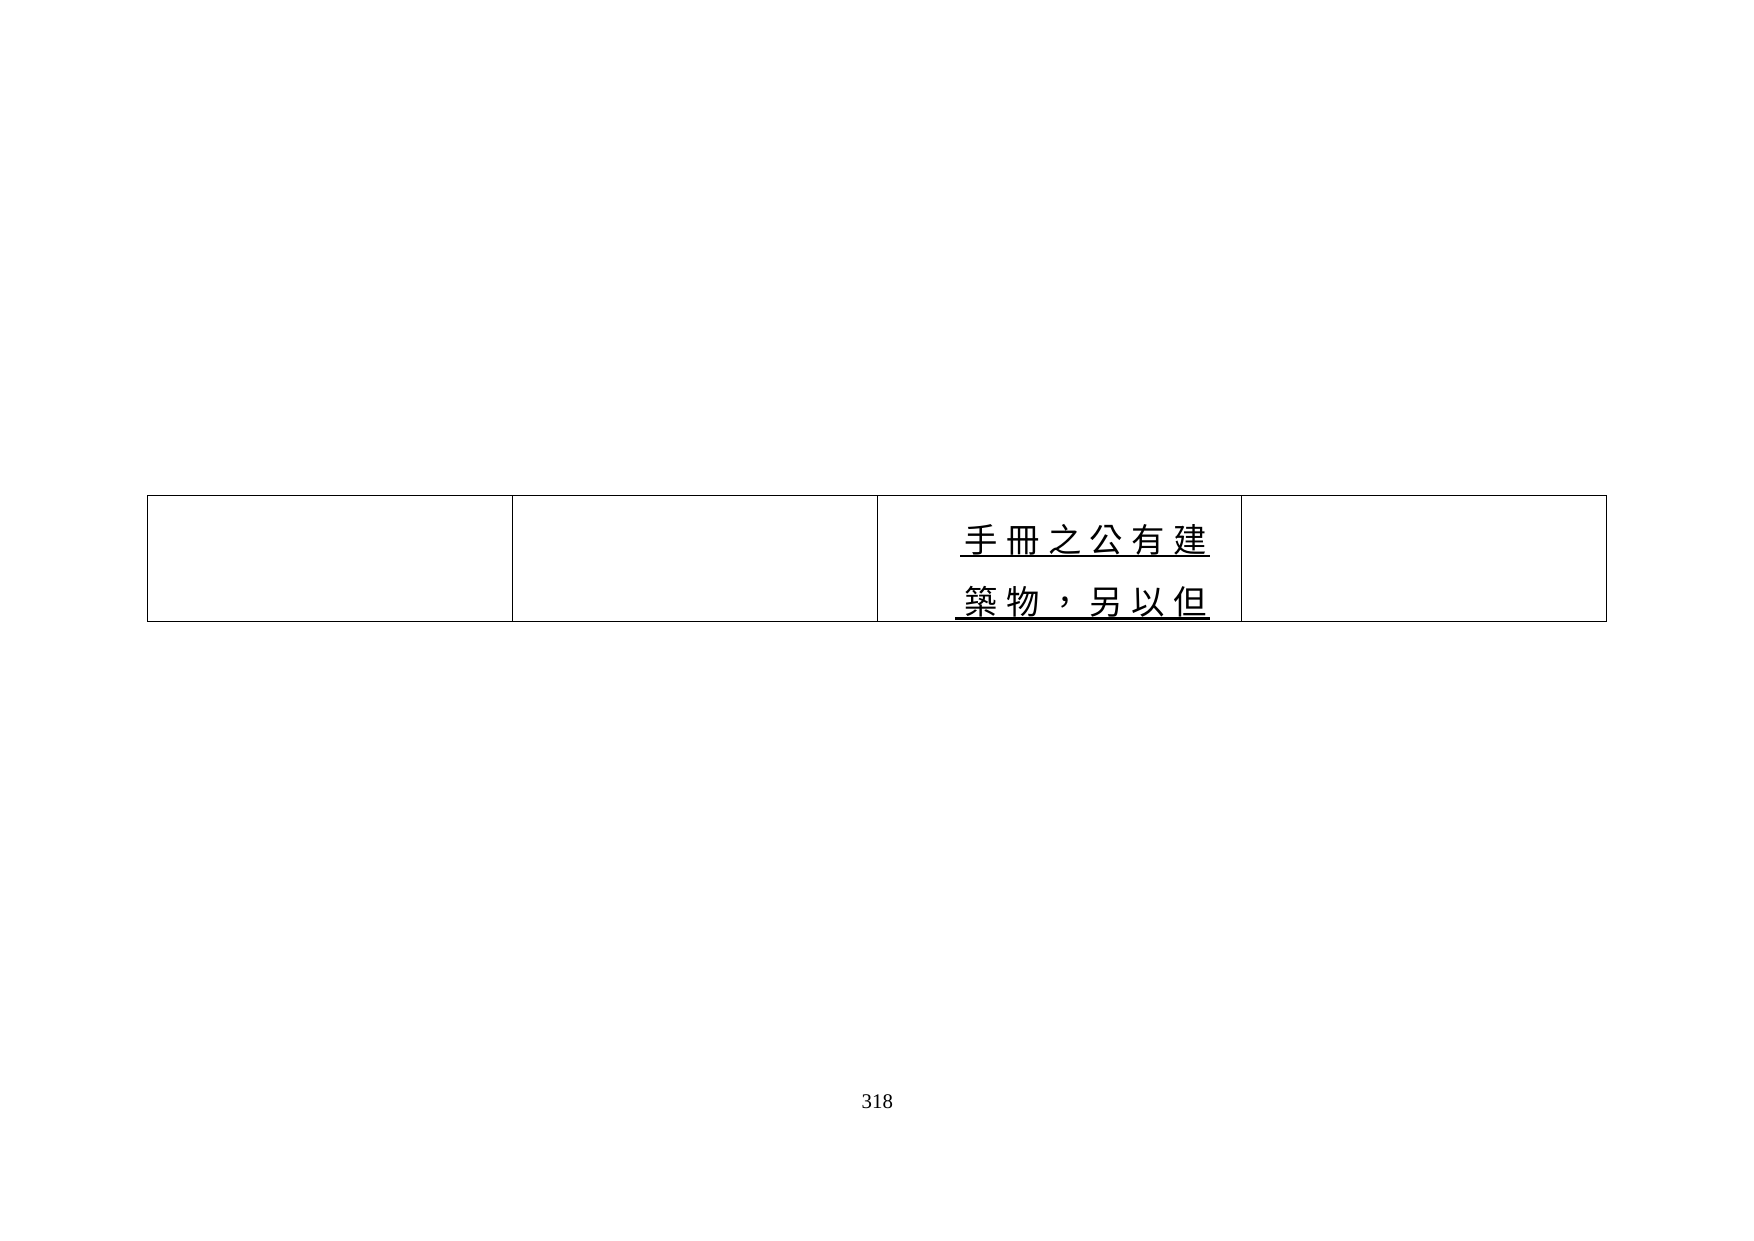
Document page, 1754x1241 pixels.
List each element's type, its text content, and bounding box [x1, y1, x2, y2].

table_cell 手冊之公有建築物，另以但 [878, 496, 1241, 621]
table_cell [1242, 496, 1606, 621]
table_cell [513, 496, 877, 621]
table_cell [148, 496, 512, 621]
